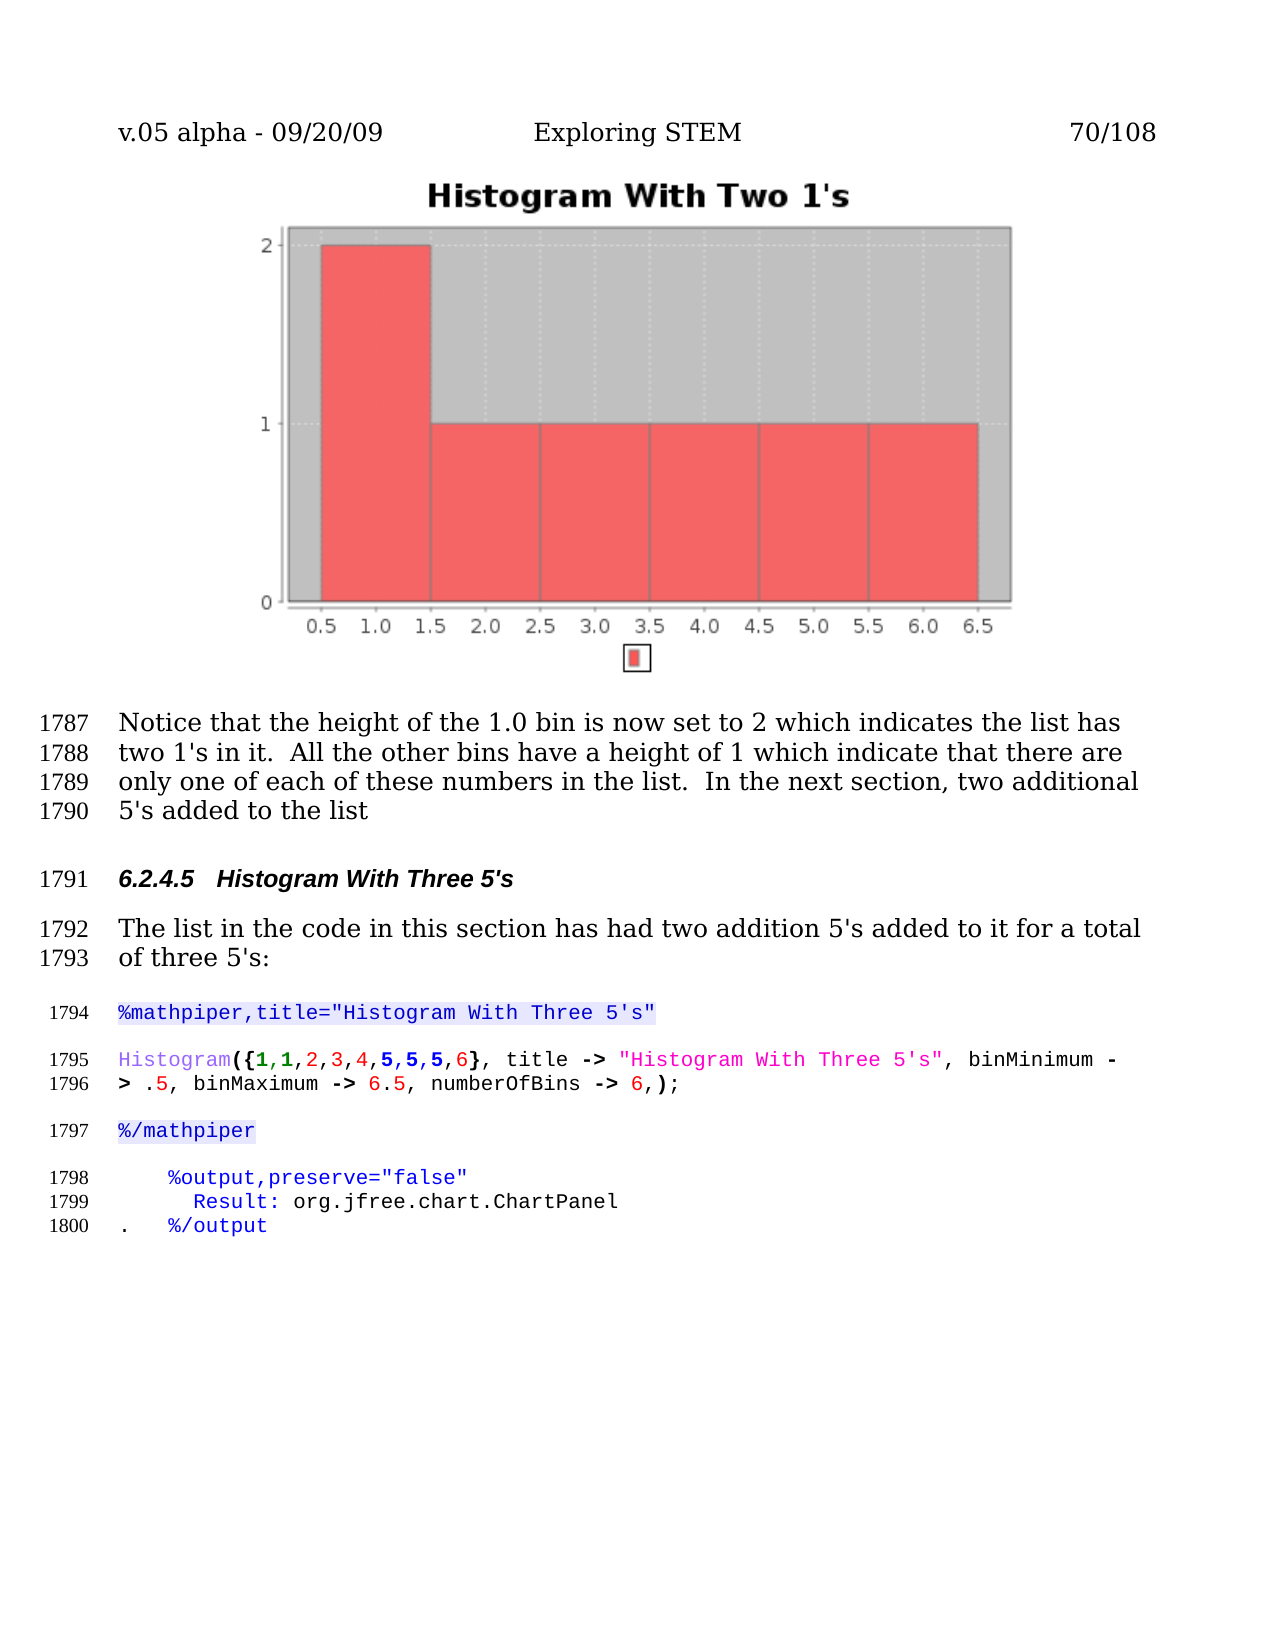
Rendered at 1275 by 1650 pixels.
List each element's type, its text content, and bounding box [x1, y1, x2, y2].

subtitle Histogram With Three 5's [118, 864, 1157, 893]
text %output,preserve="false" [118, 1167, 1157, 1191]
text The list in the code in this section has had two addition 5's added to it for a total of three 5's: [118, 914, 1157, 972]
text Histogram({1,1,2,3,4,5,5,5,6}, title -> "Histogram With Three 5's", binMinimum -> .5, binMaximum -> 6.5, numberOfBins -> 6,); [118, 1049, 1157, 1096]
text Notice that the height of the 1.0 bin is now set to 2 which indicates the list has two 1's in it. All the other bins have a height of 1 which indicate that there are only one of each of these numbers in the list. In the next section, two additional 5's added to the list [118, 708, 1157, 825]
text . %/output [118, 1214, 1157, 1238]
text %/mathpiper [118, 1120, 1157, 1144]
text Result: org.jfree.chart.ChartPanel [118, 1191, 1157, 1214]
picture [245, 176, 1030, 674]
text %mathpiper,title="Histogram With Three 5's" [118, 1002, 1157, 1025]
